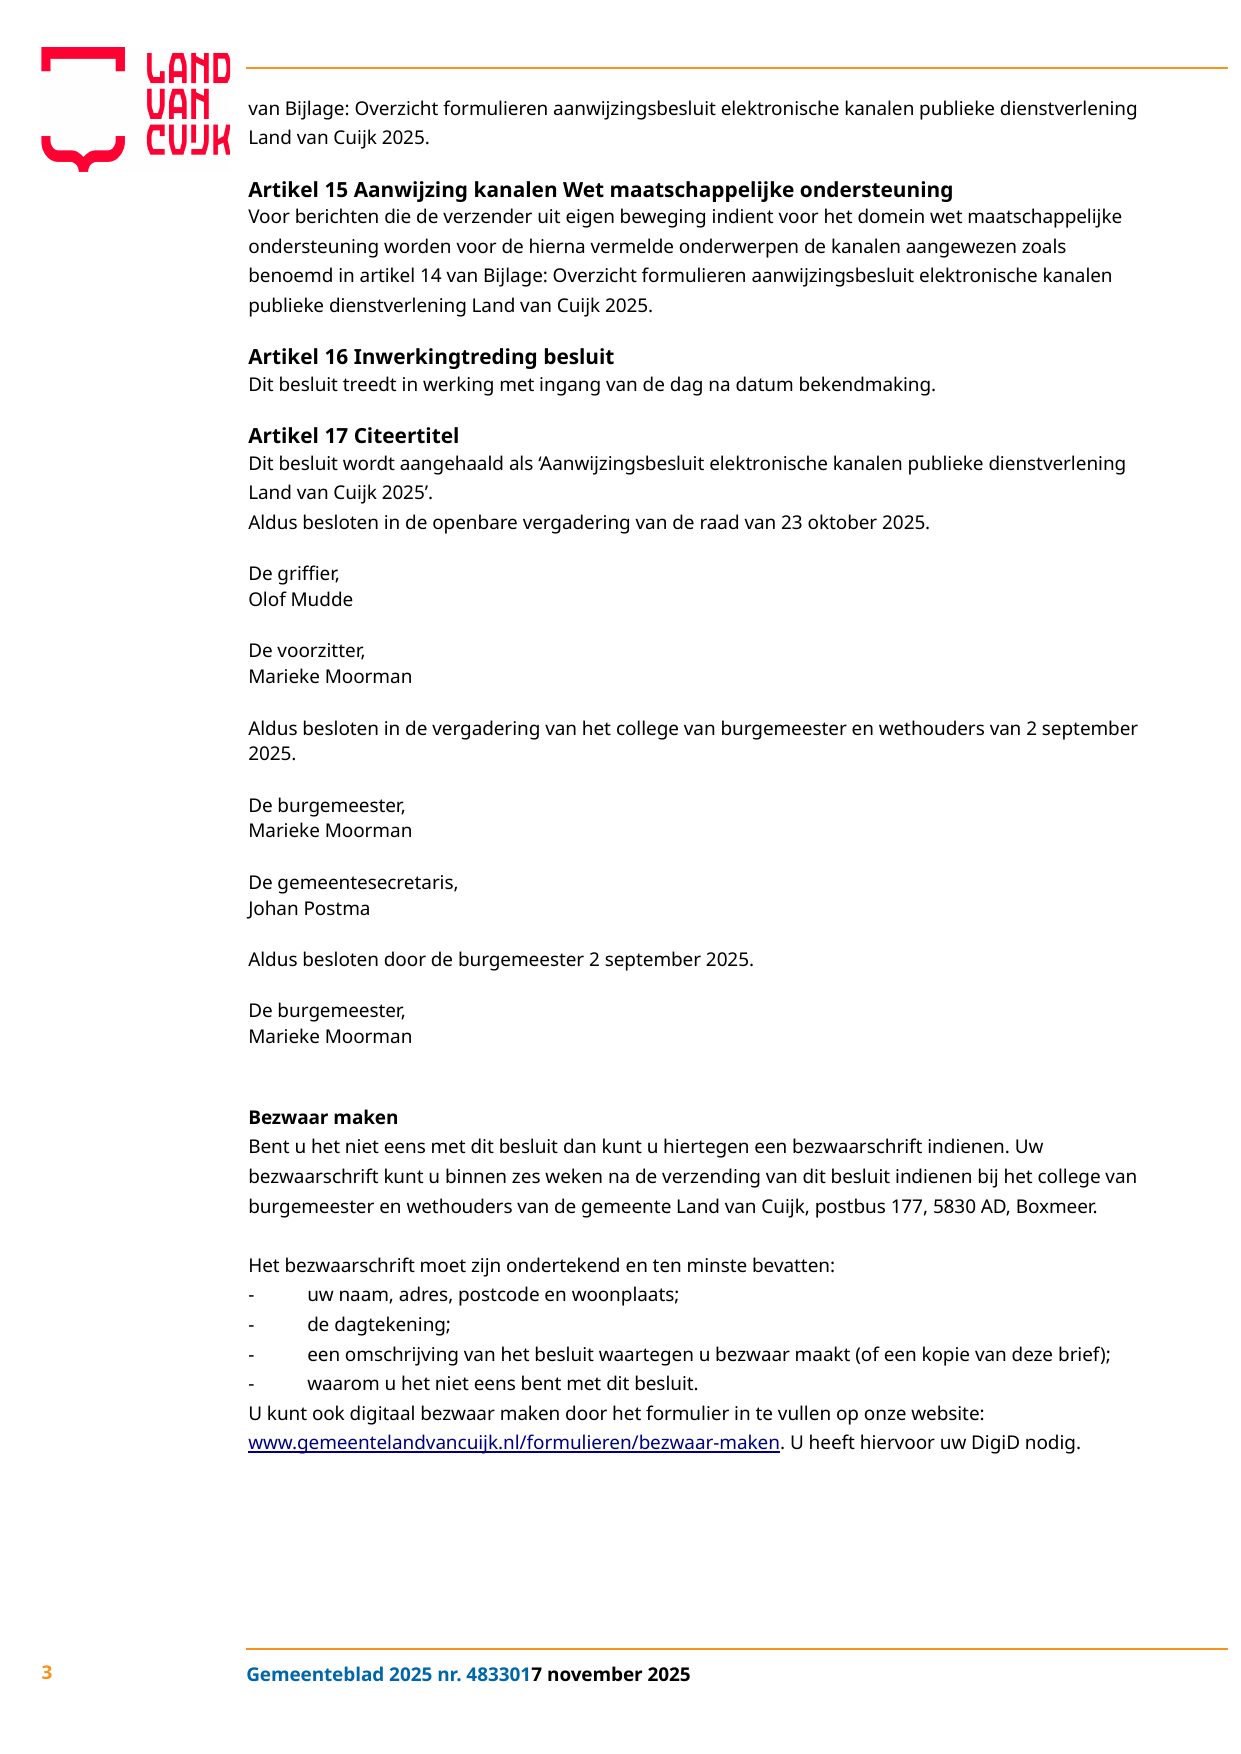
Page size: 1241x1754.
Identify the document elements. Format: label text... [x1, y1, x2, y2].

text U kunt ook digitaal bezwaar maken door het formulier in te vullen op onze website: www.gemeentelandvancuijk.nl/formulieren/bezwaar-maken. U heeft hiervoor uw DigiD nodig. [248, 1400, 1152, 1455]
text Dit besluit treedt in werking met ingang van de dag na datum bekendmaking. [248, 371, 1152, 397]
text Marieke Moorman [248, 1023, 1152, 1049]
text De burgemeester, [248, 792, 1152, 818]
text Artikel 16 Inwerkingtreding besluit [248, 342, 1152, 371]
text Artikel 17 Citeertitel [248, 421, 1152, 450]
text De burgemeester, [248, 998, 1152, 1023]
text Olof Mudde [248, 586, 1152, 612]
text Marieke Moorman [248, 818, 1152, 843]
text Aldus besloten in de openbare vergadering van de raad van 23 oktober 2025. [248, 509, 1152, 534]
text Artikel 15 Aanwijzing kanalen Wet maatschappelijke ondersteuning [248, 175, 1152, 203]
text Aldus besloten in de vergadering van het college van burgemeester en wethouders van 2 september 2025. [248, 715, 1152, 766]
list uw naam, adres, postcode en woonplaats; [248, 1282, 1152, 1307]
text Voor berichten die de verzender uit eigen beweging indient voor het domein wet maatschappelijke ondersteuning worden voor de hierna vermelde onderwerpen de kanalen aangewezen zoals benoemd in artikel 14 van Bijlage: Overzicht formulieren aanwijzingsbesluit elektronische kanalen publieke dienstverlening Land van Cuijk 2025. [248, 203, 1152, 318]
text Bezwaar maken [248, 1104, 1152, 1130]
text Aldus besloten door de burgemeester 2 september 2025. [248, 946, 1152, 972]
list de dagtekening; [248, 1311, 1152, 1337]
text De gemeentesecretaris, [248, 869, 1152, 895]
list een omschrijving van het besluit waartegen u bezwaar maakt (of een kopie van deze brief); [248, 1341, 1152, 1366]
text Bent u het niet eens met dit besluit dan kunt u hiertegen een bezwaarschrift indienen. Uw bezwaarschrift kunt u binnen zes weken na de verzending van dit besluit indienen bij het college van burgemeester en wethouders van de gemeente Land van Cuijk, postbus 177, 5830 AD, Boxmeer. [248, 1134, 1152, 1218]
text van Bijlage: Overzicht formulieren aanwijzingsbesluit elektronische kanalen publieke dienstverlening Land van Cuijk 2025. [248, 95, 1152, 150]
text De griffier, [248, 560, 1152, 586]
text Marieke Moorman [248, 663, 1152, 689]
text Het bezwaarschrift moet zijn ondertekend en ten minste bevatten: [248, 1252, 1152, 1278]
list waarom u het niet eens bent met dit besluit. [248, 1370, 1152, 1396]
text Johan Postma [248, 895, 1152, 921]
picture [41, 47, 231, 172]
text De voorzitter, [248, 637, 1152, 663]
text Dit besluit wordt aangehaald als ‘Aanwijzingsbesluit elektronische kanalen publieke dienstverlening Land van Cuijk 2025’. [248, 450, 1152, 505]
